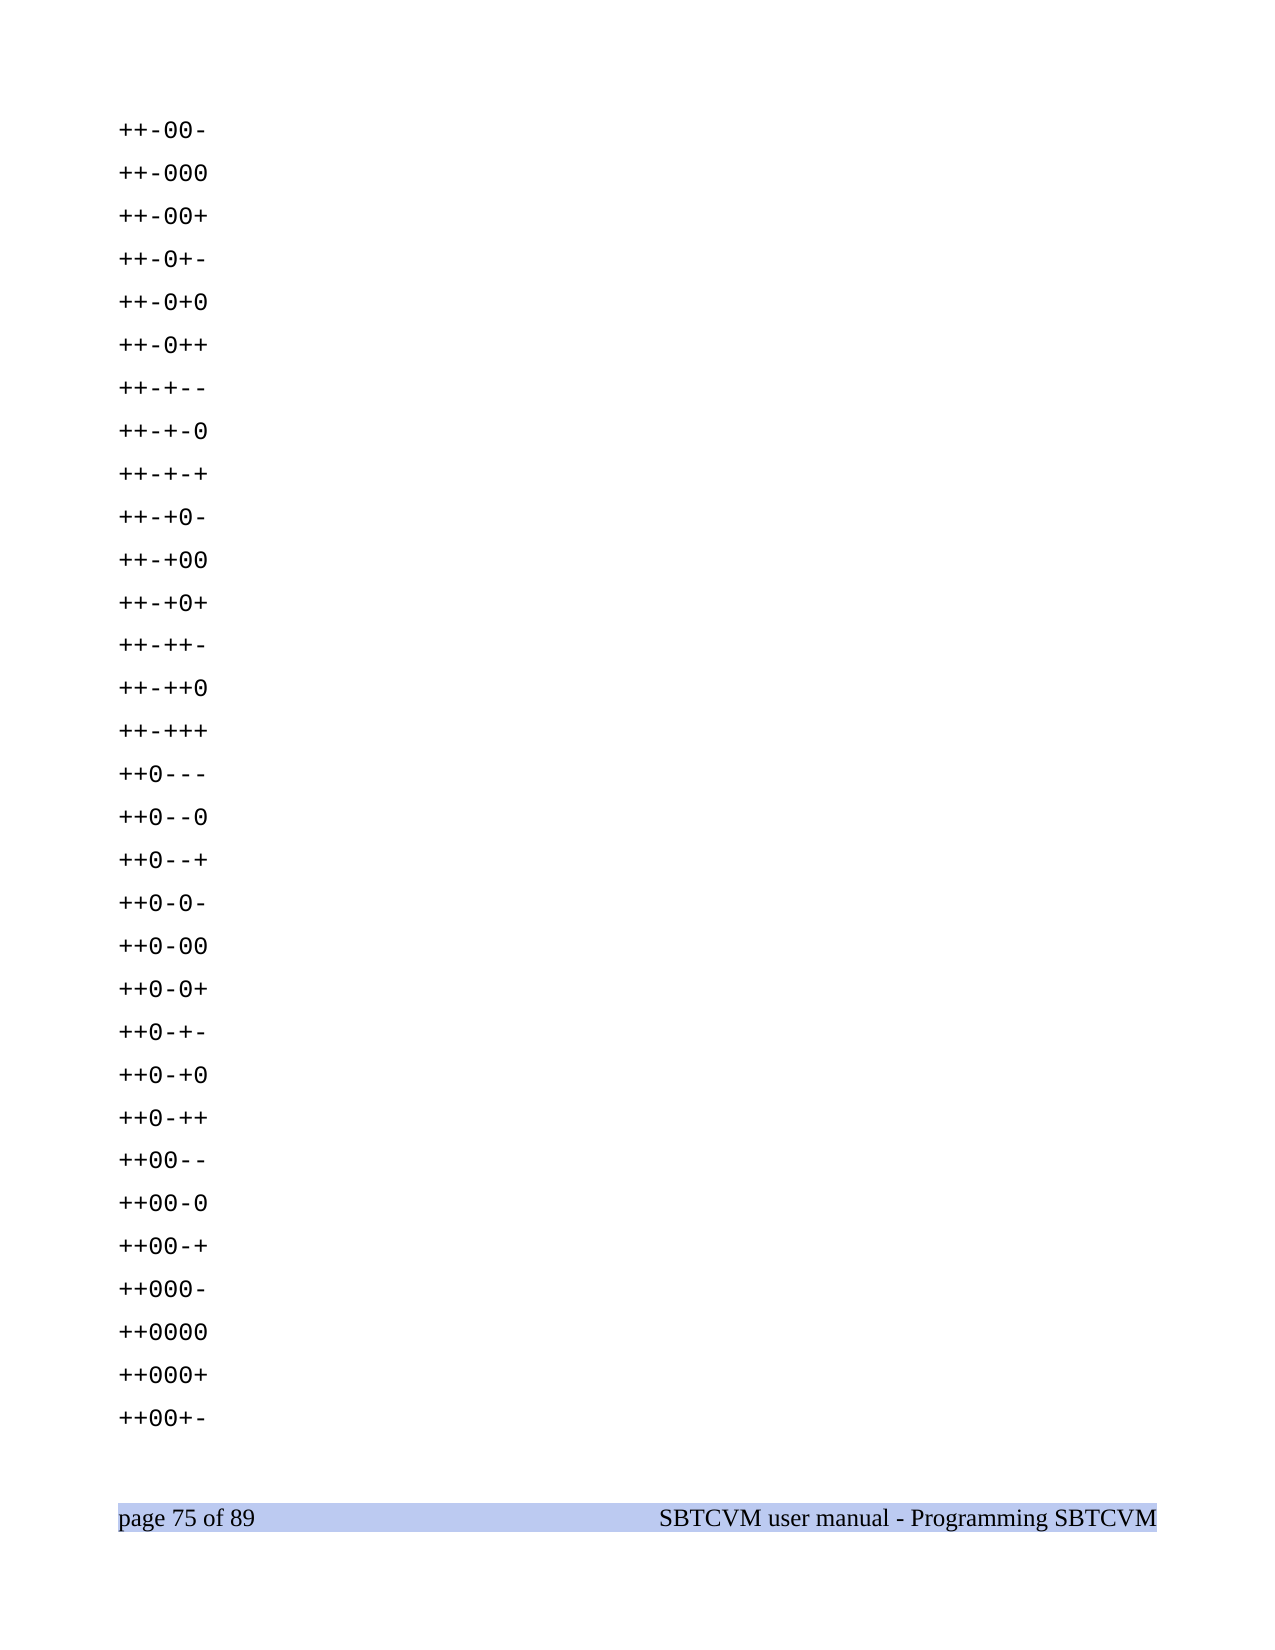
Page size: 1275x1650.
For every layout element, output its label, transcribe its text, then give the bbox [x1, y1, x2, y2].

text ++0-0- [118, 891, 1157, 919]
text ++-+0+ [118, 590, 1157, 618]
text ++00-+ [118, 1234, 1157, 1262]
text ++-0+- [118, 247, 1157, 275]
text ++00-- [118, 1148, 1157, 1176]
text ++-+00 [118, 547, 1157, 576]
text ++-++- [118, 633, 1157, 661]
text ++-000 [118, 161, 1157, 189]
text ++-+++ [118, 719, 1157, 747]
text ++0--0 [118, 805, 1157, 833]
text ++-0++ [118, 333, 1157, 361]
text ++0-+- [118, 1019, 1157, 1048]
text ++-+-0 [118, 418, 1157, 447]
text ++0-+0 [118, 1062, 1157, 1091]
text ++000- [118, 1277, 1157, 1305]
text ++0-00 [118, 933, 1157, 962]
text ++-+-- [118, 376, 1157, 404]
text ++00-0 [118, 1191, 1157, 1219]
text ++0-++ [118, 1105, 1157, 1133]
text ++0-0+ [118, 976, 1157, 1005]
text ++-00- [118, 118, 1157, 146]
text ++0--+ [118, 848, 1157, 876]
text ++000+ [118, 1363, 1157, 1391]
text ++0--- [118, 762, 1157, 790]
text ++-+0- [118, 504, 1157, 533]
text ++00+- [118, 1406, 1157, 1434]
text ++-+-+ [118, 461, 1157, 490]
text ++-++0 [118, 676, 1157, 704]
text ++0000 [118, 1320, 1157, 1348]
text ++-0+0 [118, 290, 1157, 318]
text ++-00+ [118, 204, 1157, 232]
